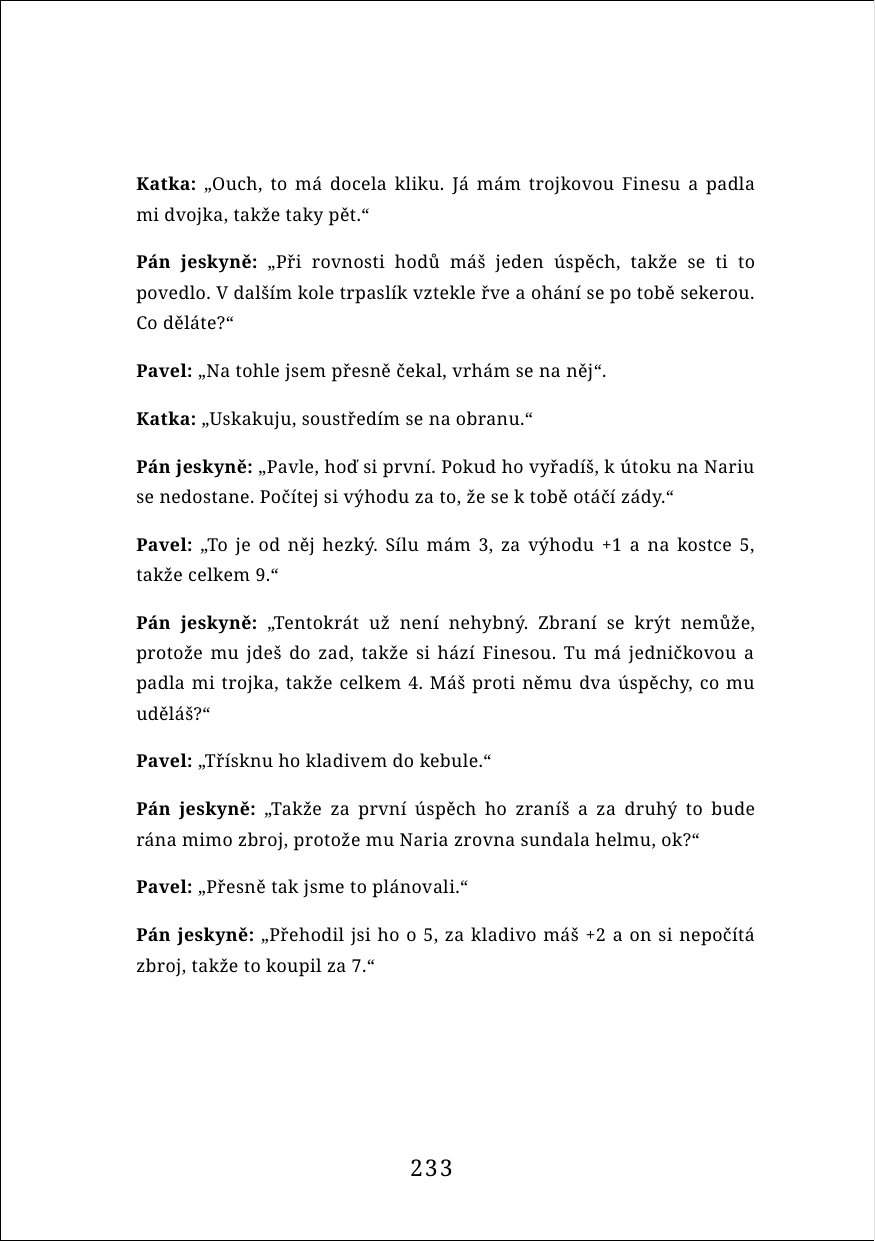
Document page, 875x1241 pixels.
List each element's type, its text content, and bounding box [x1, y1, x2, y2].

text Pán jeskyně: „Při rovnosti hodů máš jeden úspěch, takže se ti to povedlo. V dalším kole trpaslík vztekle řve a ohání se po tobě sekerou. Co děláte?“ [136, 250, 756, 334]
text Pán jeskyně: „Pavle, hoď si první. Pokud ho vyřadíš, k útoku na Nariu se nedostane. Počítej si výhodu za to, že se k tobě otáčí zády.“ [136, 454, 756, 508]
text Pán jeskyně: „Přehodil jsi ho o 5, za kladivo máš +2 a on si nepočítá zbroj, takže to koupil za 7.“ [136, 923, 756, 977]
text Katka: „Ouch, to má docela kliku. Já mám trojkovou Finesu a padla mi dvojka, takže taky pět.“ [136, 172, 756, 226]
text Pavel: „Na tohle jsem přesně čekal, vrhám se na něj“. [136, 358, 756, 382]
text Pavel: „Přesně tak jsme to plánovali.“ [136, 875, 756, 899]
text Pán jeskyně: „Tentokrát už není nehybný. Zbraní se krýt nemůže, protože mu jdeš do zad, takže si hází Finesou. Tu má jedničkovou a padla mi trojka, takže celkem 4. Máš proti němu dva úspěchy, co mu uděláš?“ [136, 610, 756, 725]
text Pavel: „To je od něj hezký. Sílu mám 3, za výhodu +1 a na kostce 5, takže celkem 9.“ [136, 532, 756, 587]
text Pavel: „Třísknu ho kladivem do kebule.“ [136, 749, 756, 773]
text Katka: „Uskakuju, soustředím se na obranu.“ [136, 406, 756, 430]
text Pán jeskyně: „Takže za první úspěch ho zraníš a za druhý to bude rána mimo zbroj, protože mu Naria zrovna sundala helmu, ok?“ [136, 797, 756, 851]
